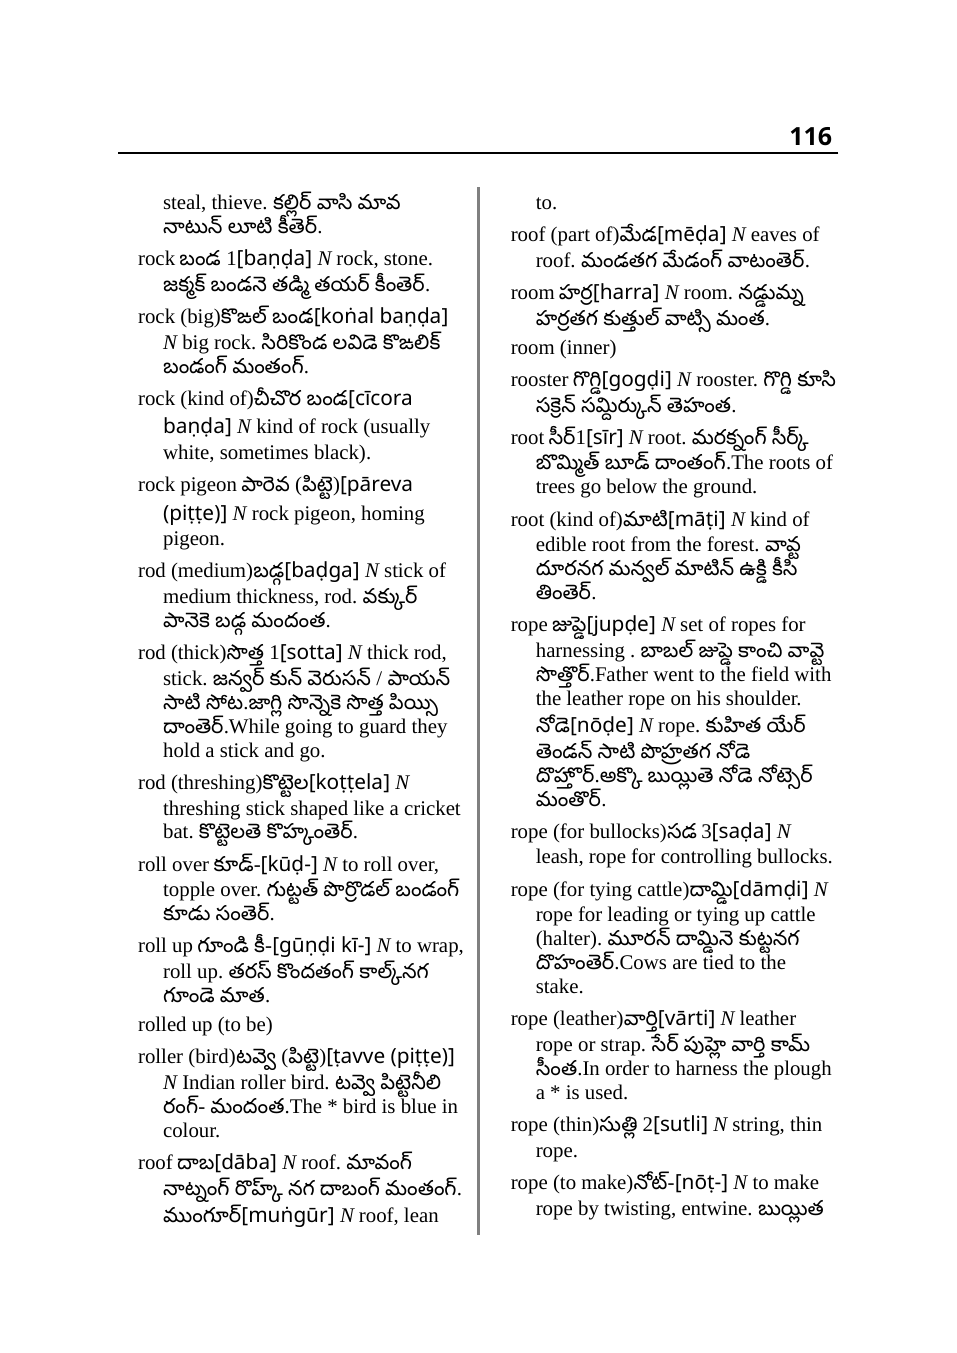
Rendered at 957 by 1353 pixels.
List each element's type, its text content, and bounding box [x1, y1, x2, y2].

text rope (thin)సుత్లి 2[sutli] N string, thin rope. [492, 1106, 837, 1164]
text to. [492, 188, 837, 216]
text roosterగొగ్డి[gogḍi] N rooster. గొగ్డి కూసి సక్రెన్ సమ్దిర్కున్ తెహంత. [492, 361, 837, 419]
text rod (medium)బడ్గ[baḍga] N stick of medium thickness, rod. వక్కుర్ పానెకె బడ్గ మందంత. [119, 552, 465, 634]
text roof (part of)మేడ[mēḍa] N eaves of roof. మండతగ మేడంగ్ వాటంతెర్. [492, 216, 837, 274]
text rod (thick)సొత్త 1[sotta] N thick rod, stick. జన్వర్ కున్ వెరుసన్ / పాయన్ సాటి సోట.జాగ్లి సొన్నెకె సొత్త పియ్సి దాంతెర్.While going to guard they hold a stick and go. [119, 634, 465, 764]
text rod (threshing)కొట్టెల[koṭṭela] N threshing stick shaped like a cricket bat. కొట్టెలతె కొహ్కంతెర్. [119, 764, 465, 846]
text rockబండ 1[baṇḍa] N rock, stone. జక్మక్ బండనె తడ్మి తయర్ కీంతెర్. [119, 240, 465, 298]
text room (inner) [492, 332, 837, 361]
text roller (bird)టవ్వె (పిట్టె)[ṭavve (piṭṭe)] N Indian roller bird. టవ్వె పిట్టెనీలి రంగ్- మందంత.The * bird is blue in colour. [119, 1038, 465, 1144]
text rope (for bullocks)సడ3[saḍa] N leash, rope for controlling bullocks. [492, 813, 837, 871]
text steal, thieve. కల్లిర్ వాసి మావ నాటున్ లూటి కీతెర్. [119, 188, 465, 240]
text rope (to make)నోట్-[nōṭ-] N to make rope by twisting, entwine. బుయ్లిత [492, 1164, 837, 1224]
text root (kind of)మాటి[māṭi] N kind of edible root from the forest. వావ్ట దూరనగ మన్వల్ మాటిన్ ఉక్డి కీసి తింతెర్. [492, 501, 837, 606]
text rock (big)కొఙల్ బండ[koṅal baṇḍa] N big rock. సిరికొండ లవిడె కొఙలిక్ బండంగ్ మంతంగ్. [119, 298, 465, 380]
text rope (leather)వార్తి[vārti] N leather rope or strap. సేర్ పుహ్లె వార్తి కామ్ సీంత.In order to harness the plough a * is used. [492, 1000, 837, 1106]
text rope (for tying cattle)దామ్డి[dāmḍi] N rope for leading or tying up cattle (halter). మూరన్ దామ్డినె కుట్టనగ దొహంతెర్.Cows are tied to the stake. [492, 871, 837, 1000]
text rock pigeonపారెవ (పిట్టె)[pāreva (piṭṭe)] N rock pigeon, homing pigeon. [119, 466, 465, 552]
text roll overకూడ్-[kūḍ-] N to roll over, topple over. గుట్టత్ పొర్రొడల్ బండంగ్ కూడు సంతెర్. [119, 846, 465, 927]
text ropeజుప్డె[jupḍe] N set of ropes for harnessing . బాబల్ జుప్డె కాంచి వావ్టె సొత్తొర్.Father went to the field with the leather rope on his shoulder. నోడె[nōḍe] N rope. కుహిత యేర్ తెండన్ సాటి పొహ్రతగ నోడె దొహ్తొర్.అక్కొ బుయ్లితె నోడె నోట్సెర్ మంతొర్. [492, 606, 837, 813]
text rock (kind of)చీచొర బండ[cīcora baṇḍa] N kind of rock (usually white, sometimes black). [119, 380, 465, 466]
text roomహర్ర[harra] N room. నడ్డుమ్న హర్రతగ కుత్తుల్ వాట్సి మంత. [492, 274, 837, 332]
text roll upగూండి కీ-[gūṇḍi kī-] N to wrap, roll up. తరస్ కొందతంగ్ కాల్క్‌నగ గూండె మాత. [119, 927, 465, 1009]
text rolled up (to be) [119, 1009, 465, 1038]
text roofదాబ[dāba] N roof. మావంగ్ నాట్నంగ్ రొహ్క్ నగ దాబంగ్ మంతంగ్. ముంగూర్[muṅgūr] N roof, lean [119, 1144, 465, 1232]
text rootసీర్1[sīr] N root. మరక్నంగ్ సీర్క్ బొమ్మిత్ బూడ్ దాంతంగ్.The roots of trees go below the ground. [492, 419, 837, 501]
